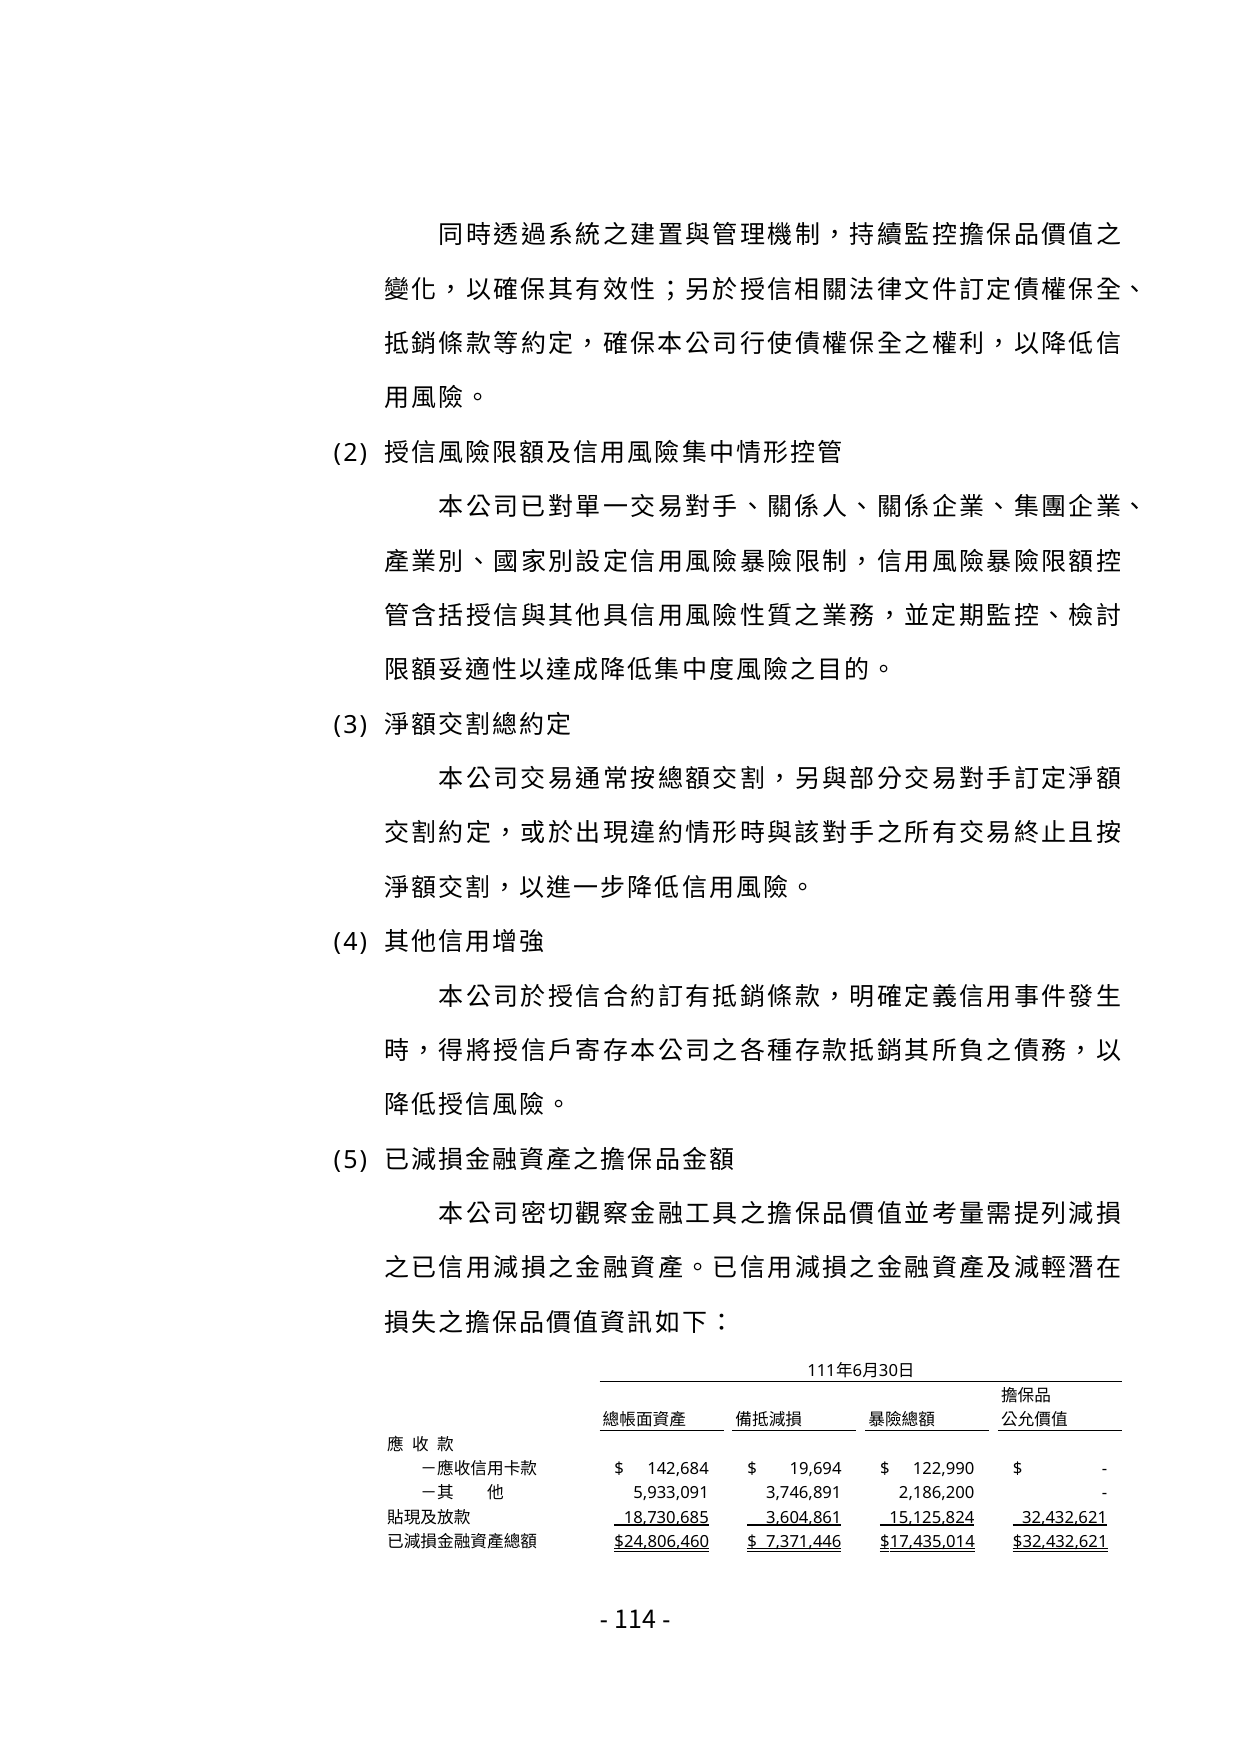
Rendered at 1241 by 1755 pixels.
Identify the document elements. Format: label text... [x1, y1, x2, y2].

table_cell [856, 1455, 865, 1479]
text 本公司於授信合約訂有抵銷條款，明確定義信用事件發生時，得將授信戶寄存本公司之各種存款抵銷其所負之債務，以降低授信風險。 [384, 976, 1122, 1121]
table_cell $ 142,684 [600, 1455, 723, 1479]
table_cell [724, 1504, 732, 1528]
table_header [384, 1357, 591, 1381]
table_cell 總帳面資產 [600, 1382, 723, 1430]
text (3) 淨額交割總約定 [325, 704, 1122, 740]
table_cell [591, 1455, 599, 1479]
table_cell [998, 1431, 1122, 1455]
table_cell 5,933,091 [600, 1480, 723, 1504]
table_cell －其 他 [384, 1480, 591, 1504]
text (2) 授信風險限額及信用風險集中情形控管 [325, 432, 1122, 468]
table_cell $ 32,432,621 [998, 1528, 1122, 1552]
table_cell [724, 1480, 732, 1504]
table_cell [724, 1382, 732, 1430]
table_cell [856, 1504, 865, 1528]
table_cell [856, 1382, 865, 1430]
table_cell 32,432,621 [998, 1504, 1122, 1528]
table_cell [591, 1430, 599, 1455]
table_cell 2,186,200 [865, 1480, 989, 1504]
table_cell [591, 1381, 599, 1430]
table_cell 15,125,824 [865, 1504, 989, 1528]
table_cell [856, 1430, 865, 1455]
table_cell 3,604,861 [732, 1504, 856, 1528]
table_cell [724, 1430, 732, 1455]
table_cell 應 收 款 [384, 1430, 591, 1455]
table_cell [591, 1528, 599, 1552]
table_header [591, 1357, 599, 1381]
table_cell $ 7,371,446 [732, 1528, 856, 1552]
table_cell 已減損金融資產總額 [384, 1528, 591, 1552]
table_cell $ 19,694 [732, 1455, 856, 1479]
table_cell [989, 1430, 998, 1455]
table_cell [989, 1480, 998, 1504]
table_cell [724, 1528, 732, 1552]
table_cell [989, 1382, 998, 1430]
table_cell $ 24,806,460 [600, 1528, 723, 1552]
table_cell [856, 1480, 865, 1504]
table_cell [989, 1455, 998, 1479]
table_cell $ 122,990 [865, 1455, 989, 1479]
table_cell [732, 1431, 856, 1455]
table_cell 擔保品 公允價值 [998, 1382, 1122, 1430]
text 本公司密切觀察金融工具之擔保品價值並考量需提列減損之已信用減損之金融資產。已信用減損之金融資產及減輕潛在損失之擔保品價值資訊如下： [384, 1193, 1122, 1338]
table_cell 暴險總額 [865, 1382, 989, 1430]
table_cell [856, 1528, 865, 1552]
table_cell [865, 1431, 989, 1455]
table_cell 18,730,685 [600, 1504, 723, 1528]
table_cell $ 17,435,014 [865, 1528, 989, 1552]
table_cell －應收信用卡款 [384, 1455, 591, 1479]
table_cell 貼現及放款 [384, 1504, 591, 1528]
text 本公司已對單一交易對手、關係人、關係企業、集團企業、產業別、國家別設定信用風險暴險限制，信用風險暴險限額控管含括授信與其他具信用風險性質之業務，並定期監控、檢討限額妥適性以達成降低集中度風險之目的。 [384, 487, 1122, 686]
table_cell [989, 1528, 998, 1552]
table_cell $ - [998, 1455, 1122, 1479]
text 同時透過系統之建置與管理機制，持續監控擔保品價值之變化，以確保其有效性；另於授信相關法律文件訂定債權保全、抵銷條款等約定，確保本公司行使債權保全之權利，以降低信用風險。 [384, 215, 1122, 414]
table_cell 備抵減損 [732, 1382, 856, 1430]
text (4) 其他信用增強 [325, 922, 1122, 958]
text (5) 已減損金融資產之擔保品金額 [325, 1139, 1122, 1175]
text 本公司交易通常按總額交割，另與部分交易對手訂定淨額交割約定，或於出現違約情形時與該對手之所有交易終止且按淨額交割，以進一步降低信用風險。 [384, 758, 1122, 903]
table_cell [600, 1431, 723, 1455]
table_cell [384, 1381, 591, 1430]
table_cell [989, 1504, 998, 1528]
table_cell - [998, 1480, 1122, 1504]
table_cell [724, 1455, 732, 1479]
table_header 111年6月30日 [600, 1357, 1122, 1381]
table_cell [591, 1480, 599, 1504]
table_cell [591, 1504, 599, 1528]
table_cell 3,746,891 [732, 1480, 856, 1504]
